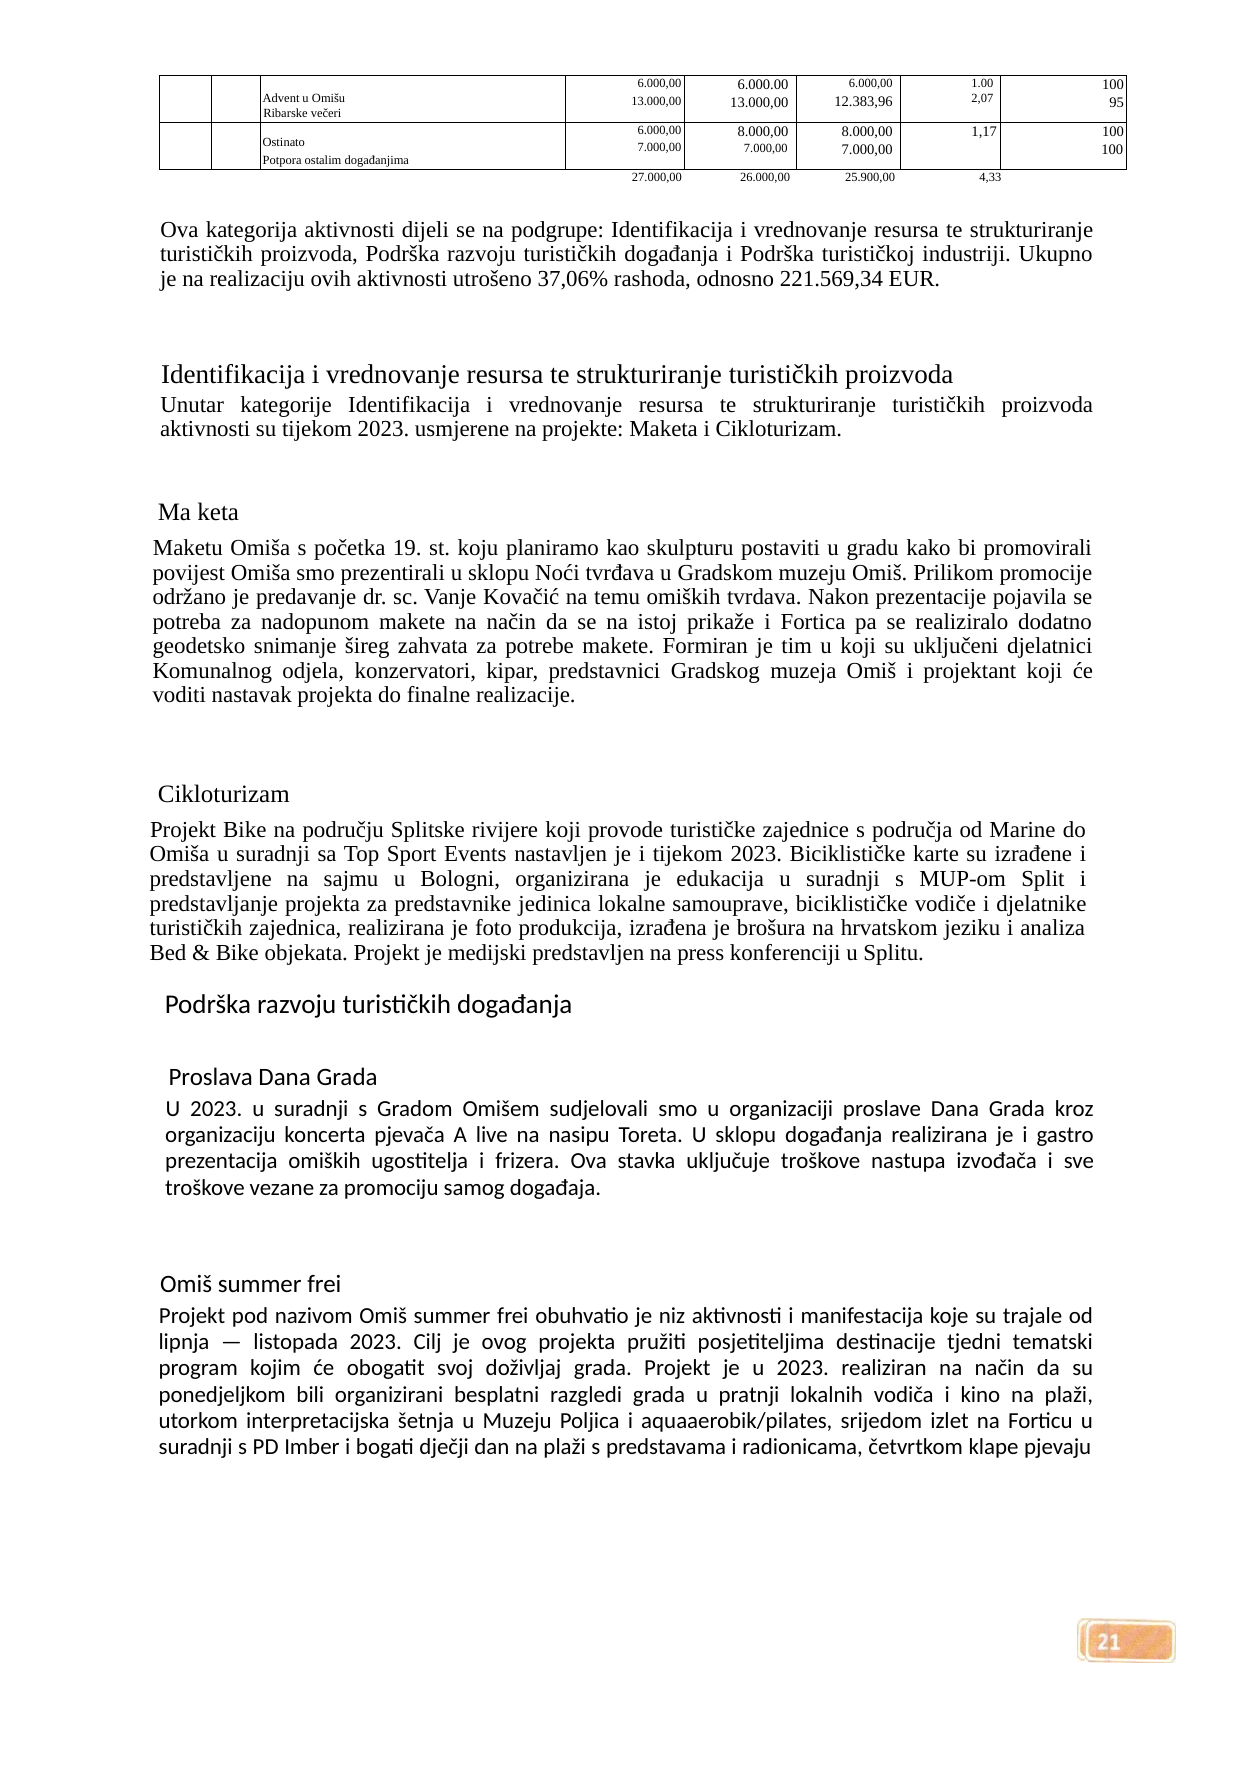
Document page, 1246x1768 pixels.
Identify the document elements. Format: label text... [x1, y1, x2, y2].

subtitle Omiš summer frei [160, 1268, 1096, 1299]
subtitle Cikloturizam [158, 779, 1096, 808]
table_cell 8.000,00 7.000,00 [685, 123, 796, 169]
table_cell [160, 76, 211, 122]
table_cell 1.00 2,07 [901, 76, 1000, 122]
table_cell 6.000.00 13.000,00 [685, 76, 796, 122]
table_cell [160, 123, 211, 169]
table_cell 6.000,00 13.000,00 [566, 76, 684, 122]
text Ova kategorija aktivnosti dijeli se na podgrupe: Identifikacija i vrednovanje resursa te strukturiranje turističkih proizvoda, Podrška razvoju turističkih događanja i Podrška turističkoj industriji. Ukupno je na realizaciju ovih aktivnosti utrošeno 37,06% rashoda, odnosno 221.569,34 EUR. [160, 217, 1094, 291]
subtitle Podrška razvoju turističkih događanja [164, 987, 1096, 1020]
table_cell [212, 76, 260, 122]
table_cell Advent u Omišu Ribarske večeri [261, 76, 565, 122]
table_cell 100 95 [1001, 76, 1126, 122]
text U 2023. u suradnji s Gradom Omišem sudjelovali smo u organizaciji proslave Dana Grada kroz organizaciju koncerta pjevača A live na nasipu Toreta. U sklopu događanja realizirana je i gastro prezentacija omiških ugostitelja i frizera. Ova stavka uključuje troškove nastupa izvođača i sve troškove vezane za promociju samog događaja. [165, 1096, 1096, 1201]
table_cell 100 100 [1001, 123, 1126, 169]
table_cell [1127, 122, 1132, 169]
table_cell [1127, 75, 1132, 122]
text 27.000,00 26.000,00 25.900,00 4,33 [149, 169, 1096, 185]
table_cell 8.000,00 7.000,00 [797, 123, 900, 169]
text Projekt pod nazivom Omiš summer frei obuhvatio je niz aktivnosti i manifestacija koje su trajale od lipnja — listopada 2023. Cilj je ovog projekta pružiti posjetiteljima destinacije tjedni tematski program kojim će obogatit svoj doživljaj grada. Projekt je u 2023. realiziran na način da su ponedjeljkom bili organizirani besplatni razgledi grada u pratnji lokalnih vodiča i kino na plaži, utorkom interpretacijska šetnja u Muzeju Poljica i aquaaerobik/pilates, srijedom izlet na Forticu u suradnji s PD Imber i bogati dječji dan na plaži s predstavama i radionicama, četvrtkom klape pjevaju [158, 1302, 1094, 1460]
table_cell 6.000,00 7.000,00 [566, 123, 684, 169]
subtitle Ma keta [158, 497, 1096, 526]
subtitle Identifikacija i vrednovanje resursa te strukturiranje turističkih proizvoda [161, 358, 1096, 389]
text Projekt Bike na području Splitske rivijere koji provode turističke zajednice s područja od Marine do Omiša u suradnji sa Top Sport Events nastavljen je i tijekom 2023. Biciklističke karte su izrađene i predstavljene na sajmu u Bologni, organizirana je edukacija u suradnji s MUP-om Split i predstavljanje projekta za predstavnike jedinica lokalne samouprave, biciklističke vodiče i djelatnike turističkih zajednica, realizirana je foto produkcija, izrađena je brošura na hrvatskom jeziku i analiza Bed & Bike objekata. Projekt je medijski predstavljen na press konferenciji u Splitu. [149, 818, 1087, 965]
text Unutar kategorije Identifikacija i vrednovanje resursa te strukturiranje turističkih proizvoda aktivnosti su tijekom 2023. usmjerene na projekte: Maketa i Cikloturizam. [160, 392, 1094, 441]
text Maketu Omiša s početka 19. st. koju planiramo kao skulpturu postaviti u gradu kako bi promovirali povijest Omiša smo prezentirali u sklopu Noći tvrđava u Gradskom muzeju Omiš. Prilikom promocije održano je predavanje dr. sc. Vanje Kovačić na temu omiških tvrdava. Nakon prezentacije pojavila se potreba za nadopunom makete na način da se na istoj prikaže i Fortica pa se realiziralo dodatno geodetsko snimanje šireg zahvata za potrebe makete. Formiran je tim u koji su uključeni djelatnici Komunalnog odjela, konzervatori, kipar, predstavnici Gradskog muzeja Omiš i projektant koji će voditi nastavak projekta do finalne realizacije. [152, 536, 1094, 708]
table_cell 6.000,00 12.383,96 [797, 76, 900, 122]
table_cell Ostinato Potpora ostalim događanjima [261, 123, 565, 169]
table_cell 1,17 [901, 123, 1000, 169]
table_cell [212, 123, 260, 169]
subtitle Proslava Dana Grada [168, 1061, 1096, 1092]
